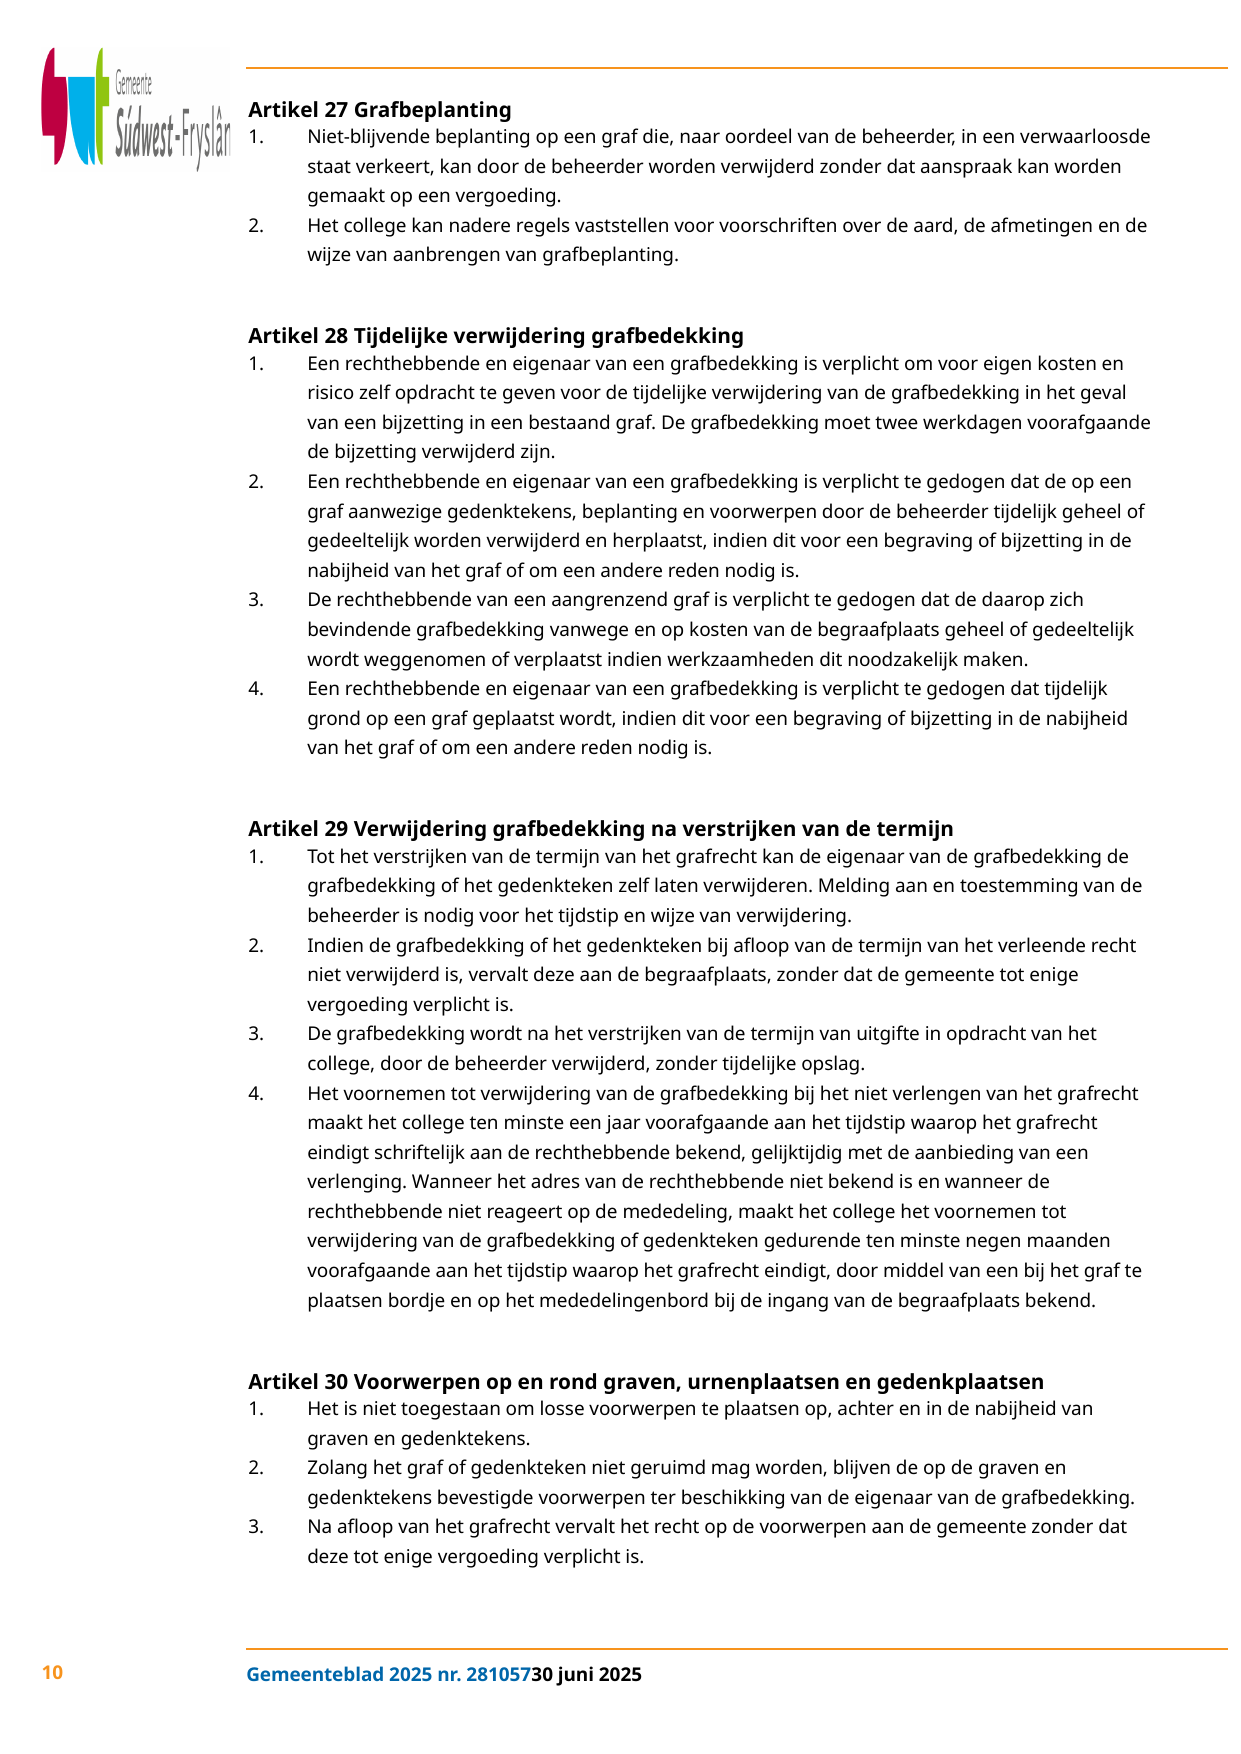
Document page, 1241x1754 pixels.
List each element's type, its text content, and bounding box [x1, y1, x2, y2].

list Zolang het graf of gedenkteken niet geruimd mag worden, blijven de op de graven en gedenktekens bevestigde voorwerpen ter beschikking van de eigenaar van de grafbedekking. [248, 1454, 1152, 1510]
list Niet-blijvende beplanting op een graf die, naar oordeel van de beheerder, in een verwaarloosde staat verkeert, kan door de beheerder worden verwijderd zonder dat aanspraak kan worden gemaakt op een vergoeding. [248, 123, 1152, 208]
text Artikel 29 Verwijdering grafbedekking na verstrijken van de termijn [248, 814, 1152, 843]
list Na afloop van het grafrecht vervalt het recht op de voorwerpen aan de gemeente zonder dat deze tot enige vergoeding verplicht is. [248, 1513, 1152, 1569]
list Het is niet toegestaan om losse voorwerpen te plaatsen op, achter en in de nabijheid van graven en gedenktekens. [248, 1395, 1152, 1451]
list Een rechthebbende en eigenaar van een grafbedekking is verplicht om voor eigen kosten en risico zelf opdracht te geven voor de tijdelijke verwijdering van de grafbedekking in het geval van een bijzetting in een bestaand graf. De grafbedekking moet twee werkdagen voorafgaande de bijzetting verwijderd zijn. [248, 350, 1152, 464]
picture [41, 47, 231, 172]
list Tot het verstrijken van de termijn van het grafrecht kan de eigenaar van de grafbedekking de grafbedekking of het gedenkteken zelf laten verwijderen. Melding aan en toestemming van de beheerder is nodig voor het tijdstip en wijze van verwijdering. [248, 843, 1152, 928]
list Het voornemen tot verwijdering van de grafbedekking bij het niet verlengen van het grafrecht maakt het college ten minste een jaar voorafgaande aan het tijdstip waarop het grafrecht eindigt schriftelijk aan de rechthebbende bekend, gelijktijdig met de aanbieding van een verlenging. Wanneer het adres van de rechthebbende niet bekend is en wanneer de rechthebbende niet reageert op de mededeling, maakt het college het voornemen tot verwijdering van de grafbedekking of gedenkteken gedurende ten minste negen maanden voorafgaande aan het tijdstip waarop het grafrecht eindigt, door middel van een bij het graf te plaatsen bordje en op het mededelingenbord bij de ingang van de begraafplaats bekend. [248, 1080, 1152, 1312]
list Een rechthebbende en eigenaar van een grafbedekking is verplicht te gedogen dat de op een graf aanwezige gedenktekens, beplanting en voorwerpen door de beheerder tijdelijk geheel of gedeeltelijk worden verwijderd en herplaatst, indien dit voor een begraving of bijzetting in de nabijheid van het graf of om een andere reden nodig is. [248, 468, 1152, 583]
list Het college kan nadere regels vaststellen voor voorschriften over de aard, de afmetingen en de wijze van aanbrengen van grafbeplanting. [248, 212, 1152, 267]
text Artikel 28 Tijdelijke verwijdering grafbedekking [248, 322, 1152, 350]
list De grafbedekking wordt na het verstrijken van de termijn van uitgifte in opdracht van het college, door de beheerder verwijderd, zonder tijdelijke opslag. [248, 1021, 1152, 1076]
list De rechthebbende van een aangrenzend graf is verplicht te gedogen dat de daarop zich bevindende grafbedekking vanwege en op kosten van de begraafplaats geheel of gedeeltelijk wordt weggenomen of verplaatst indien werkzaamheden dit noodzakelijk maken. [248, 587, 1152, 672]
list Indien de grafbedekking of het gedenkteken bij afloop van de termijn van het verleende recht niet verwijderd is, vervalt deze aan de begraafplaats, zonder dat de gemeente tot enige vergoeding verplicht is. [248, 932, 1152, 1017]
text Artikel 27 Grafbeplanting [248, 95, 1152, 123]
text Artikel 30 Voorwerpen op en rond graven, urnenplaatsen en gedenkplaatsen [248, 1367, 1152, 1395]
list Een rechthebbende en eigenaar van een grafbedekking is verplicht te gedogen dat tijdelijk grond op een graf geplaatst wordt, indien dit voor een begraving of bijzetting in de nabijheid van het graf of om een andere reden nodig is. [248, 675, 1152, 760]
